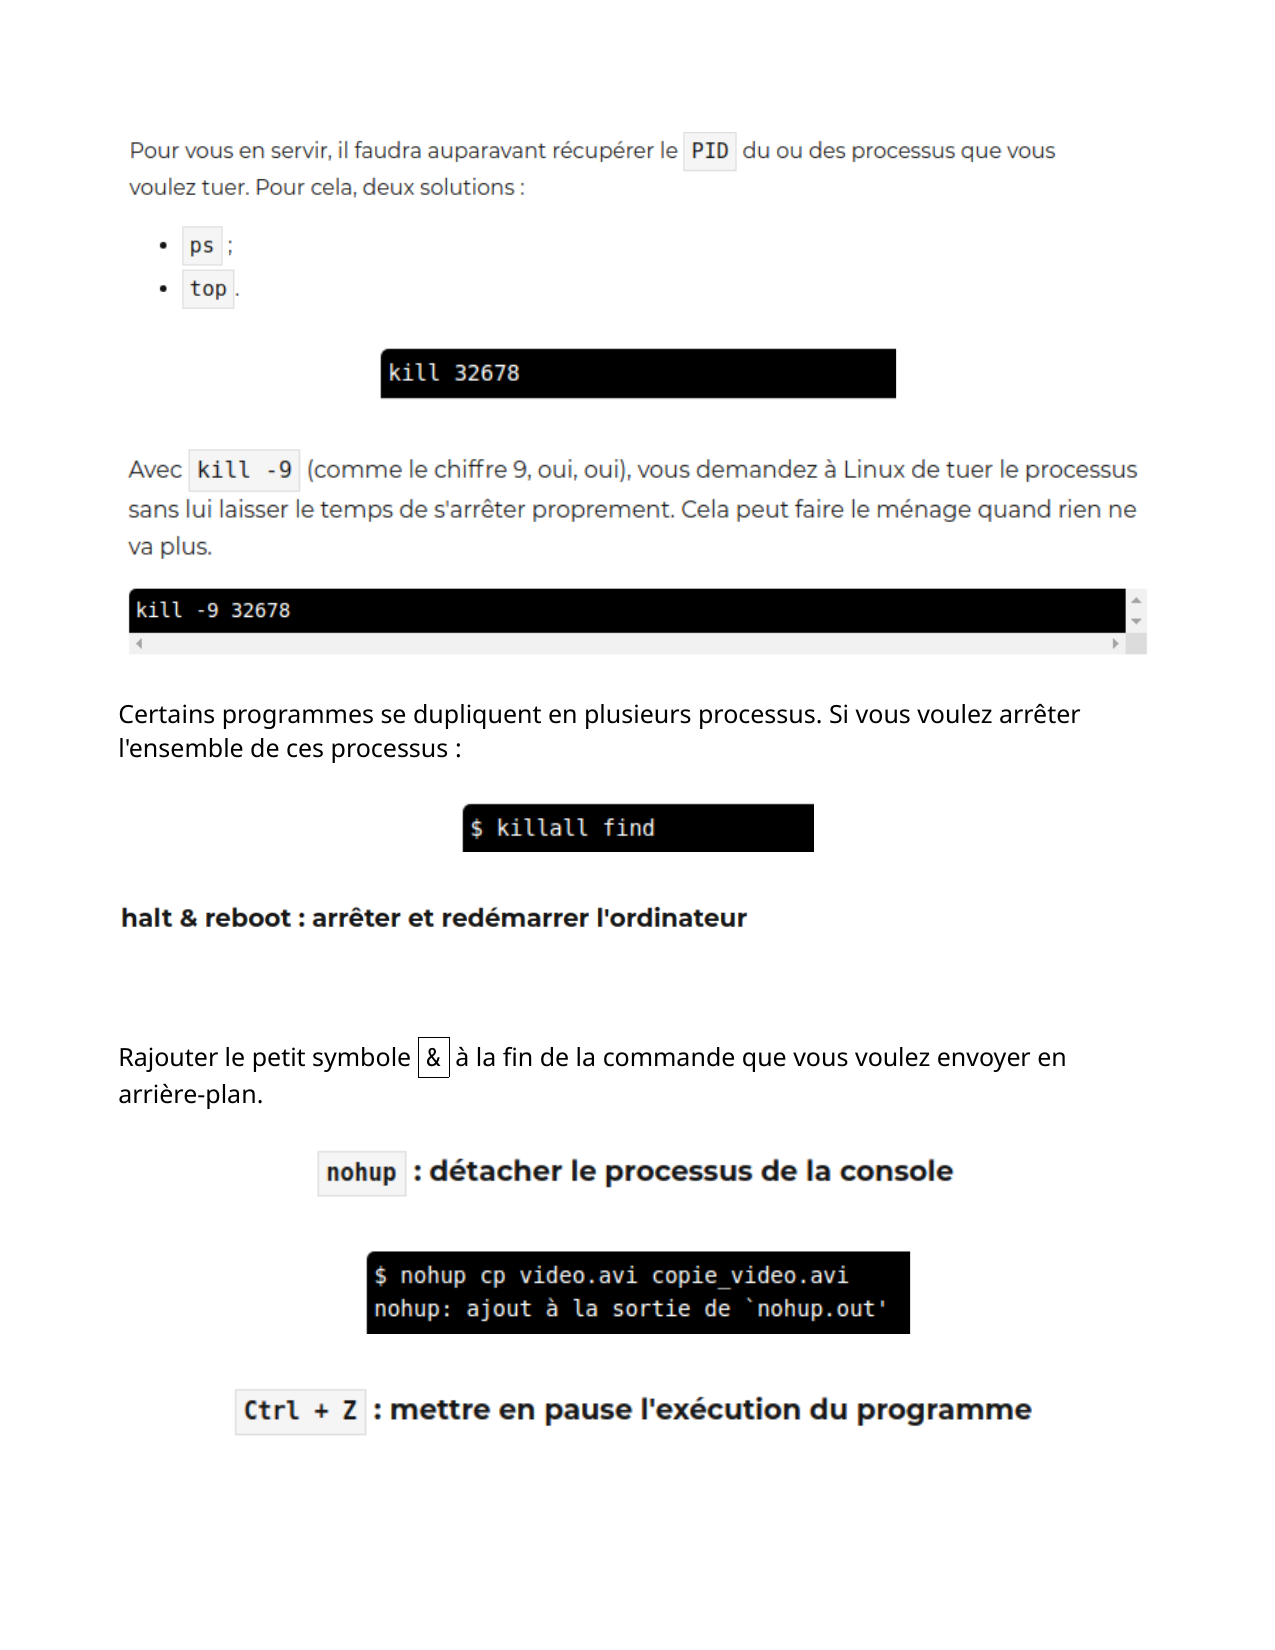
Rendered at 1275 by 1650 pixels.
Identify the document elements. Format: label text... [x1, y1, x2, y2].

picture [117, 900, 755, 935]
picture [378, 346, 897, 400]
picture [364, 1247, 911, 1334]
text Rajouter le petit symbole & à la fin de la commande que vous voulez envoyer en arrière-plan. [118, 1037, 1157, 1111]
picture [121, 132, 1063, 313]
picture [118, 448, 1157, 663]
text Certains programmes se dupliquent en plusieurs processus. Si vous voulez arrêter l'ensemble de ces processus : [118, 696, 1157, 764]
picture [313, 1145, 962, 1200]
picture [461, 798, 814, 852]
picture [229, 1383, 1046, 1442]
